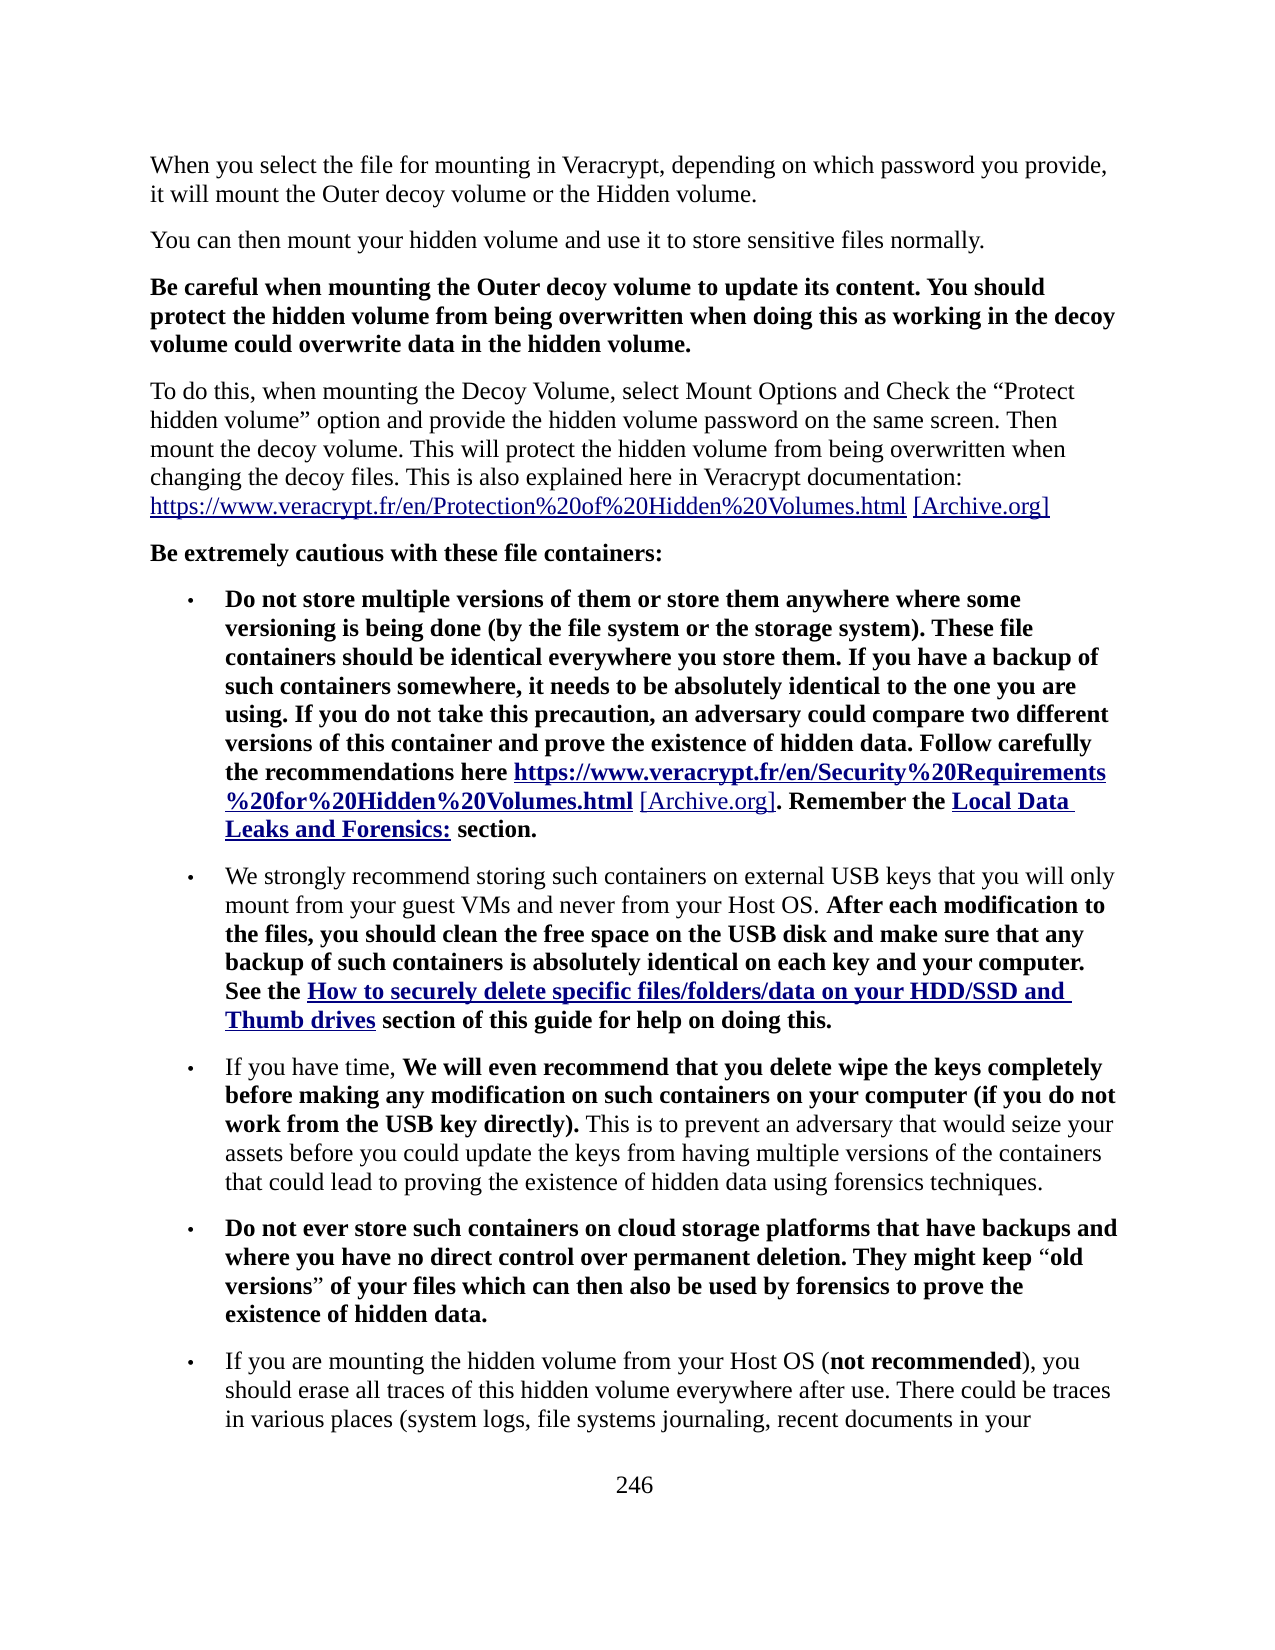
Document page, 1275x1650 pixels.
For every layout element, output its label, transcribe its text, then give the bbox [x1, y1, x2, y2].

list Do not store multiple versions of them or store them anywhere where some versioning is being done (by the file system or the storage system). These file containers should be identical everywhere you store them. If you have a backup of such containers somewhere, it needs to be absolutely identical to the one you are using. If you do not take this precaution, an adversary could compare two different versions of this container and prove the existence of hidden data. Follow carefully the recommendations here https://www.veracrypt.fr/en/Security%20Requirements%20for%20Hidden%20Volumes.html [Archive.org]. Remember the Local Data Leaks and Forensics: section. [187, 584, 1125, 843]
text When you select the file for mounting in Veracrypt, depending on which password you provide, it will mount the Outer decoy volume or the Hidden volume. [150, 150, 1125, 207]
list If you are mounting the hidden volume from your Host OS (not recommended), you should erase all traces of this hidden volume everywhere after use. There could be traces in various places (system logs, file systems journaling, recent documents in your [187, 1346, 1125, 1432]
text Be extremely cautious with these file containers: [150, 538, 1125, 567]
list If you have time, We will even recommend that you delete wipe the keys completely before making any modification on such containers on your computer (if you do not work from the USB key directly). This is to prevent an adversary that would seize your assets before you could update the keys from having multiple versions of the containers that could lead to proving the existence of hidden data using forensics techniques. [187, 1052, 1125, 1195]
list Do not ever store such containers on cloud storage platforms that have backups and where you have no direct control over permanent deletion. They might keep “old versions” of your files which can then also be used by forensics to prove the existence of hidden data. [187, 1213, 1125, 1328]
text You can then mount your hidden volume and use it to store sensitive files normally. [150, 225, 1125, 254]
text Be careful when mounting the Outer decoy volume to update its content. You should protect the hidden volume from being overwritten when doing this as working in the decoy volume could overwrite data in the hidden volume. [150, 272, 1125, 358]
text To do this, when mounting the Decoy Volume, select Mount Options and Check the “Protect hidden volume” option and provide the hidden volume password on the same screen. Then mount the decoy volume. This will protect the hidden volume from being overwritten when changing the decoy files. This is also explained here in Veracrypt documentation: https://www.veracrypt.fr/en/Protection%20of%20Hidden%20Volumes.html [Archive.org] [150, 376, 1125, 520]
list We strongly recommend storing such containers on external USB keys that you will only mount from your guest VMs and never from your Host OS. After each modification to the files, you should clean the free space on the USB disk and make sure that any backup of such containers is absolutely identical on each key and your computer. See the How to securely delete specific files/folders/data on your HDD/SSD and Thumb drives section of this guide for help on doing this. [187, 861, 1125, 1034]
